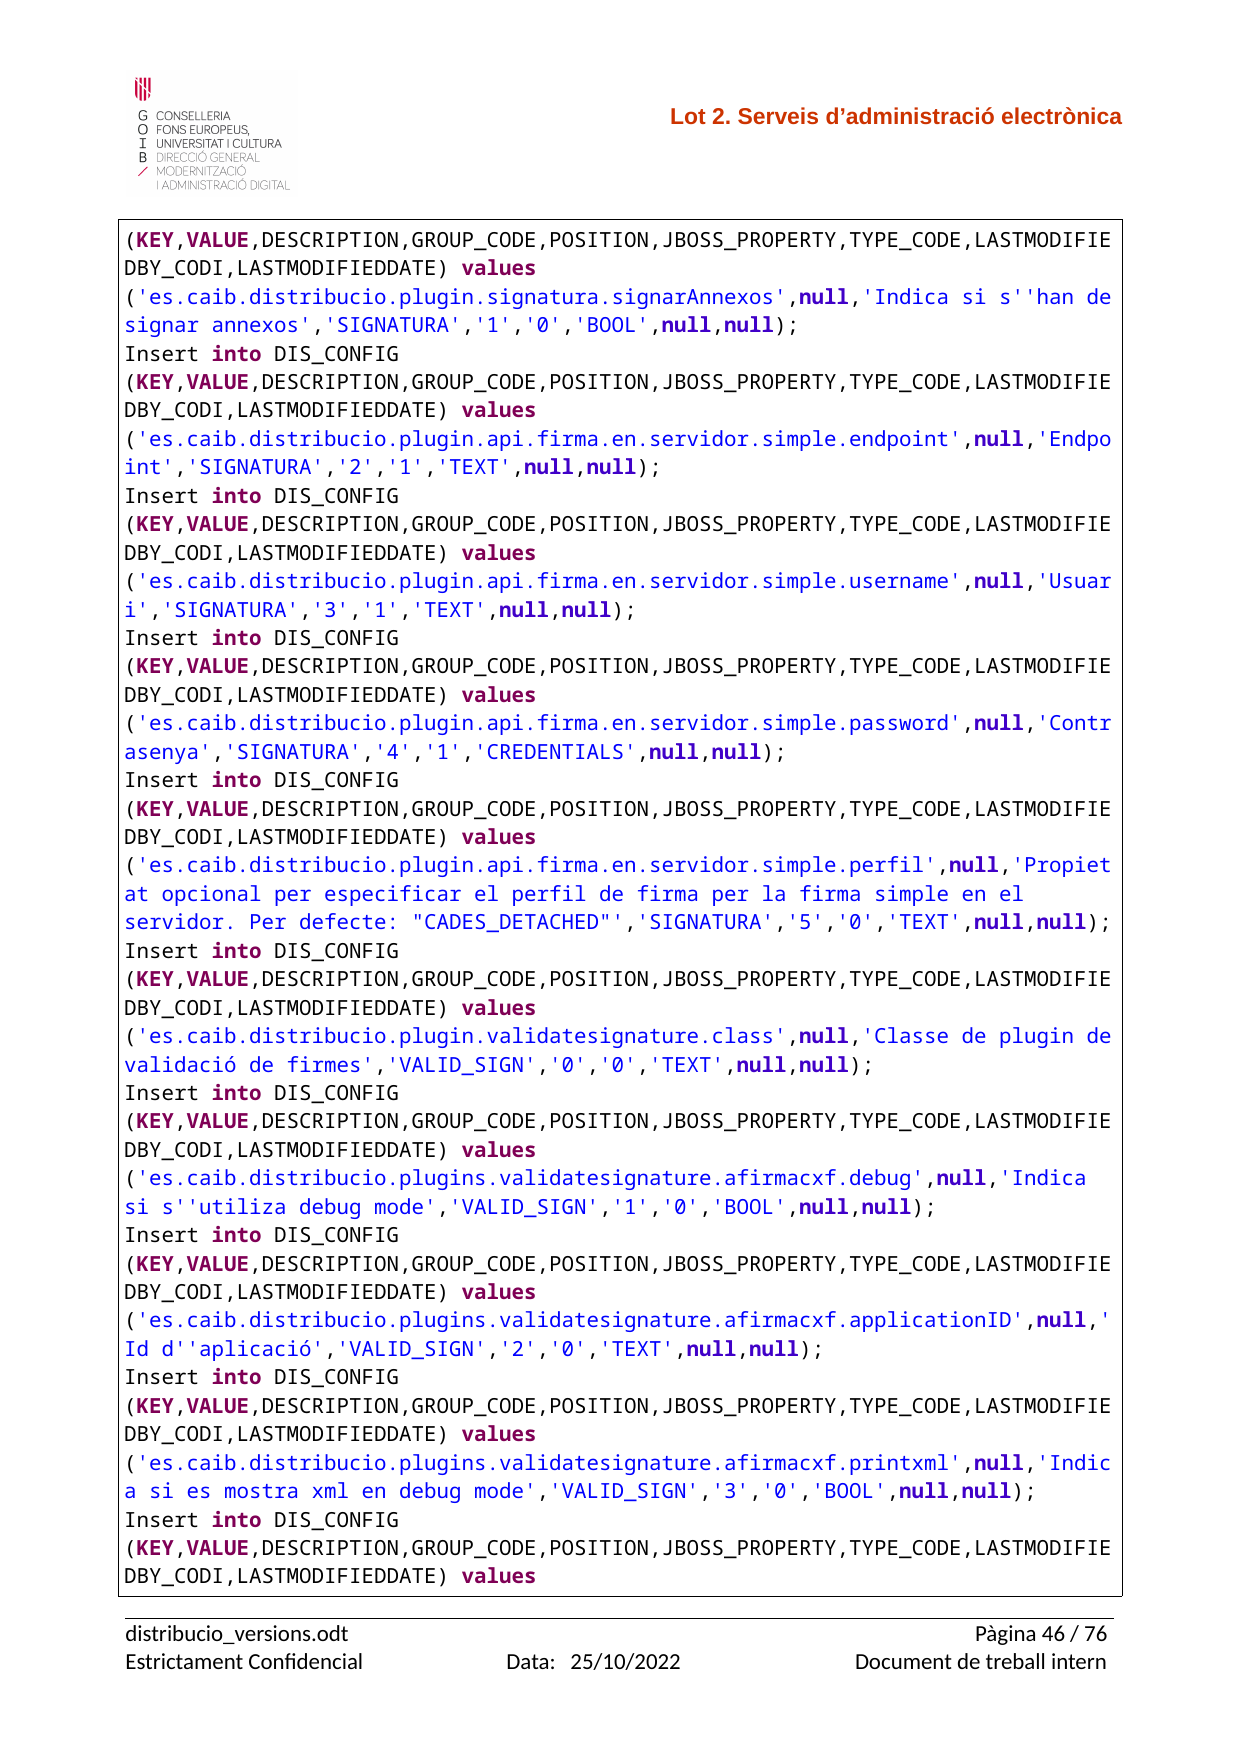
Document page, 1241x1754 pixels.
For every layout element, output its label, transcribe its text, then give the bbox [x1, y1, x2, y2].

picture [126, 70, 299, 197]
table_header (KEY,VALUE,DESCRIPTION,GROUP_CODE,POSITION,JBOSS_PROPERTY,TYPE_CODE,LASTMODIFIEDBY_CODI,LASTMODIFIEDDATE) values ('es.caib.distribucio.plugin.signatura.signarAnnexos',null,'Indica si s''han de signar annexos','SIGNATURA','1','0','BOOL',null,null); Insert into DIS_CONFIG (KEY,VALUE,DESCRIPTION,GROUP_CODE,POSITION,JBOSS_PROPERTY,TYPE_CODE,LASTMODIFIEDBY_CODI,LASTMODIFIEDDATE) values ('es.caib.distribucio.plugin.api.firma.en.servidor.simple.endpoint',null,'Endpoint','SIGNATURA','2','1','TEXT',null,null); Insert into DIS_CONFIG (KEY,VALUE,DESCRIPTION,GROUP_CODE,POSITION,JBOSS_PROPERTY,TYPE_CODE,LASTMODIFIEDBY_CODI,LASTMODIFIEDDATE) values ('es.caib.distribucio.plugin.api.firma.en.servidor.simple.username',null,'Usuari','SIGNATURA','3','1','TEXT',null,null); Insert into DIS_CONFIG (KEY,VALUE,DESCRIPTION,GROUP_CODE,POSITION,JBOSS_PROPERTY,TYPE_CODE,LASTMODIFIEDBY_CODI,LASTMODIFIEDDATE) values ('es.caib.distribucio.plugin.api.firma.en.servidor.simple.password',null,'Contrasenya','SIGNATURA','4','1','CREDENTIALS',null,null); Insert into DIS_CONFIG (KEY,VALUE,DESCRIPTION,GROUP_CODE,POSITION,JBOSS_PROPERTY,TYPE_CODE,LASTMODIFIEDBY_CODI,LASTMODIFIEDDATE) values ('es.caib.distribucio.plugin.api.firma.en.servidor.simple.perfil',null,'Propietat opcional per especificar el perfil de firma per la firma simple en el servidor. Per defecte: "CADES_DETACHED"','SIGNATURA','5','0','TEXT',null,null); Insert into DIS_CONFIG (KEY,VALUE,DESCRIPTION,GROUP_CODE,POSITION,JBOSS_PROPERTY,TYPE_CODE,LASTMODIFIEDBY_CODI,LASTMODIFIEDDATE) values ('es.caib.distribucio.plugin.validatesignature.class',null,'Classe de plugin de validació de firmes','VALID_SIGN','0','0','TEXT',null,null); Insert into DIS_CONFIG (KEY,VALUE,DESCRIPTION,GROUP_CODE,POSITION,JBOSS_PROPERTY,TYPE_CODE,LASTMODIFIEDBY_CODI,LASTMODIFIEDDATE) values ('es.caib.distribucio.plugins.validatesignature.afirmacxf.debug',null,'Indica si s''utiliza debug mode','VALID_SIGN','1','0','BOOL',null,null); Insert into DIS_CONFIG (KEY,VALUE,DESCRIPTION,GROUP_CODE,POSITION,JBOSS_PROPERTY,TYPE_CODE,LASTMODIFIEDBY_CODI,LASTMODIFIEDDATE) values ('es.caib.distribucio.plugins.validatesignature.afirmacxf.applicationID',null,'Id d''aplicació','VALID_SIGN','2','0','TEXT',null,null); Insert into DIS_CONFIG (KEY,VALUE,DESCRIPTION,GROUP_CODE,POSITION,JBOSS_PROPERTY,TYPE_CODE,LASTMODIFIEDBY_CODI,LASTMODIFIEDDATE) values ('es.caib.distribucio.plugins.validatesignature.afirmacxf.printxml',null,'Indica si es mostra xml en debug mode','VALID_SIGN','3','0','BOOL',null,null); Insert into DIS_CONFIG (KEY,VALUE,DESCRIPTION,GROUP_CODE,POSITION,JBOSS_PROPERTY,TYPE_CODE,LASTMODIFIEDBY_CODI,LASTMODIFIEDDATE) values [119, 220, 1122, 1596]
